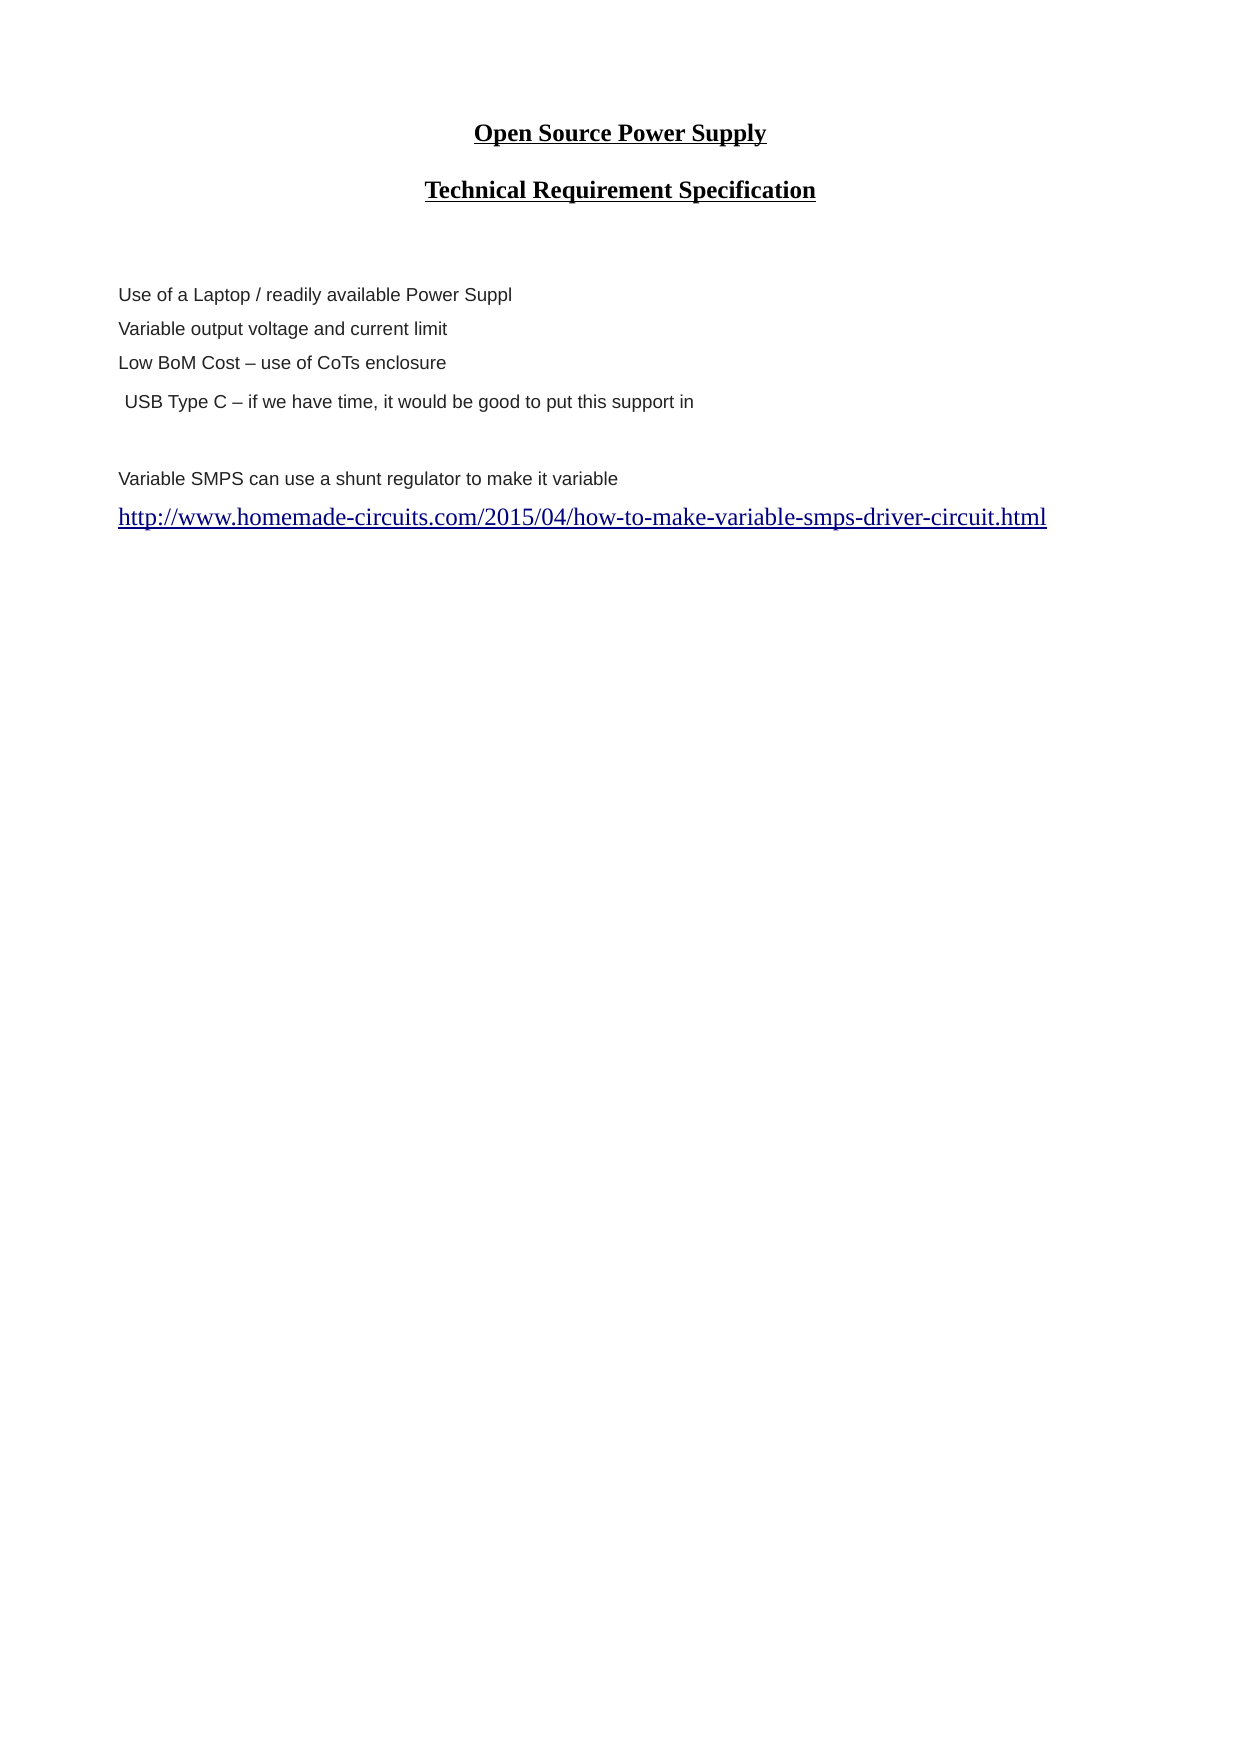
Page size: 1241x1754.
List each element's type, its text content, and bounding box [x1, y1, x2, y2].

text USB Type C – if we have time, it would be good to put this support in [118, 386, 1122, 414]
text Use of a Laptop / readily available Power Suppl [118, 283, 1122, 305]
text Variable SMPS can use a shunt regulator to make it variable [118, 468, 1122, 490]
text Open Source Power Supply [118, 118, 1122, 147]
text http://www.homemade-circuits.com/2015/04/how-to-make-variable-smps-driver-circuit.html [118, 502, 1122, 531]
text Low BoM Cost – use of CoTs enclosure [118, 352, 1122, 373]
text Technical Requirement Specification [118, 176, 1122, 204]
text Variable output voltage and current limit [118, 317, 1122, 339]
